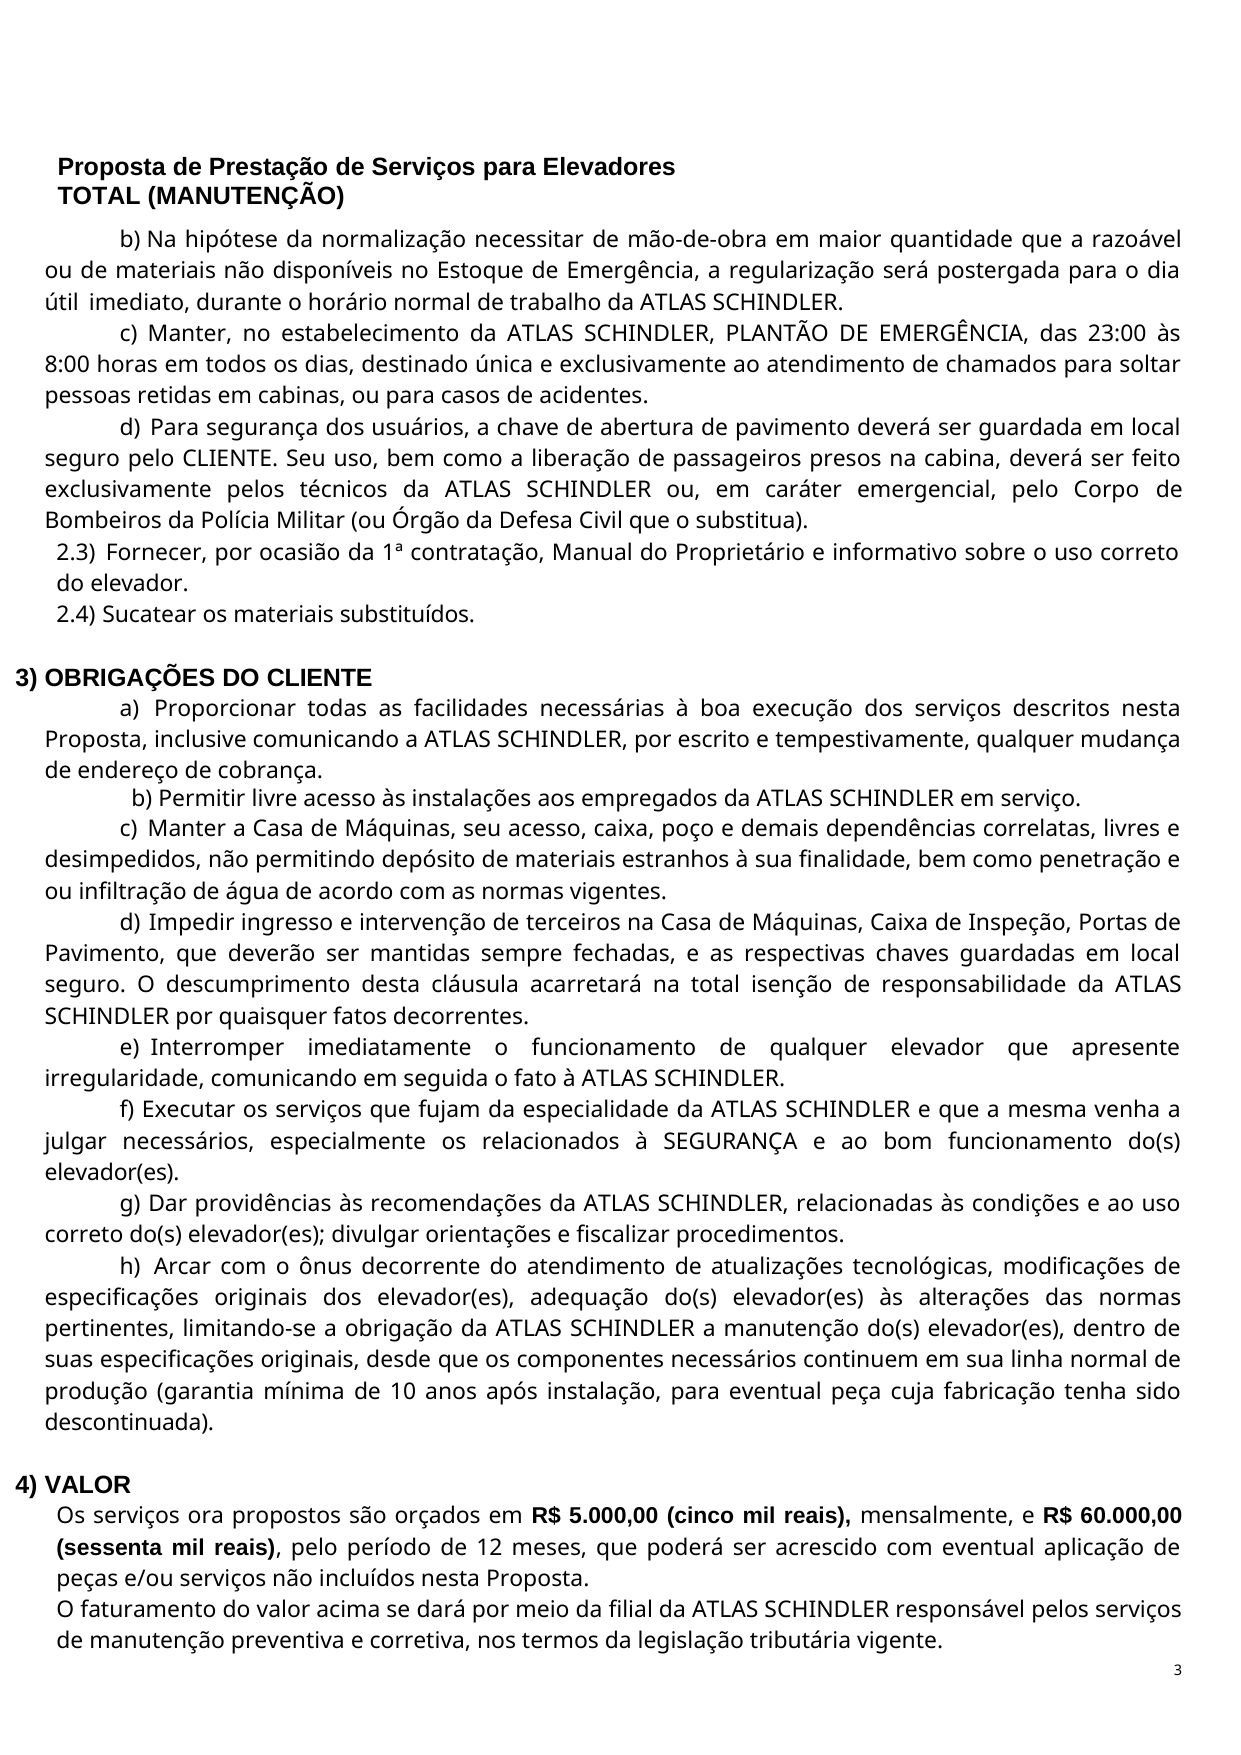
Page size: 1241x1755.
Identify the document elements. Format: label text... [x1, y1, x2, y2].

list Executar os serviços que fujam da especialidade da ATLAS SCHINDLER e que a mesma venha a julgar necessários, especialmente os relacionados à SEGURANÇA e ao bom funcionamento do(s) elevador(es). [44, 1093, 1182, 1187]
list Manter, no estabelecimento da ATLAS SCHINDLER, PLANTÃO DE EMERGÊNCIA, das 23:00 às 8:00 horas em todos os dias, destinado única e exclusivamente ao atendimento de chamados para soltar pessoas retidas em cabinas, ou para casos de acidentes. [44, 317, 1182, 411]
list Arcar com o ônus decorrente do atendimento de atualizações tecnológicas, modificações de especificações originais dos elevador(es), adequação do(s) elevador(es) às alterações das normas pertinentes, limitando-se a obrigação da ATLAS SCHINDLER a manutenção do(s) elevador(es), dentro de suas especificações originais, desde que os componentes necessários continuem em sua linha normal de produção (garantia mínima de 10 anos após instalação, para eventual peça cuja fabricação tenha sido descontinuada). [44, 1249, 1182, 1437]
list Sucatear os materiais substituídos. [56, 598, 1196, 629]
list Fornecer, por ocasião da 1ª contratação, Manual do Proprietário e informativo sobre o uso correto do elevador. [56, 536, 1181, 598]
list Na hipótese da normalização necessitar de mão-de-obra em maior quantidade que a razoável ou de materiais não disponíveis no Estoque de Emergência, a regularização será postergada para o dia útil imediato, durante o horário normal de trabalho da ATLAS SCHINDLER. [44, 223, 1182, 317]
list Proporcionar todas as facilidades necessárias à boa execução dos serviços descritos nesta Proposta, inclusive comunicando a ATLAS SCHINDLER, por escrito e tempestivamente, qualquer mudança de endereço de cobrança. [44, 692, 1182, 786]
list VALOR [15, 1471, 1196, 1499]
list Interromper imediatamente o funcionamento de qualquer elevador que apresente irregularidade, comunicando em seguida o fato à ATLAS SCHINDLER. [44, 1031, 1181, 1093]
list OBRIGAÇÕES DO CLIENTE [15, 663, 1196, 692]
list Manter a Casa de Máquinas, seu acesso, caixa, poço e demais dependências correlatas, livres e desimpedidos, não permitindo depósito de materiais estranhos à sua finalidade, bem como penetração e ou infiltração de água de acordo com as normas vigentes. [44, 812, 1182, 906]
list Permitir livre acesso às instalações aos empregados da ATLAS SCHINDLER em serviço. [131, 786, 1196, 812]
text O faturamento do valor acima se dará por meio da filial da ATLAS SCHINDLER responsável pelos serviços de manutenção preventiva e corretiva, nos termos da legislação tributária vigente. [56, 1593, 1182, 1656]
list Impedir ingresso e intervenção de terceiros na Casa de Máquinas, Caixa de Inspeção, Portas de Pavimento, que deverão ser mantidas sempre fechadas, e as respectivas chaves guardadas em local seguro. O descumprimento desta cláusula acarretará na total isenção de responsabilidade da ATLAS SCHINDLER por quaisquer fatos decorrentes. [44, 906, 1182, 1031]
text Os serviços ora propostos são orçados em R$ 5.000,00 (cinco mil reais), mensalmente, e R$ 60.000,00 (sessenta mil reais), pelo período de 12 meses, que poderá ser acrescido com eventual aplicação de peças e/ou serviços não incluídos nesta Proposta. [56, 1499, 1182, 1593]
list Para segurança dos usuários, a chave de abertura de pavimento deverá ser guardada em local seguro pelo CLIENTE. Seu uso, bem como a liberação de passageiros presos na cabina, deverá ser feito exclusivamente pelos técnicos da ATLAS SCHINDLER ou, em caráter emergencial, pelo Corpo de Bombeiros da Polícia Militar (ou Órgão da Defesa Civil que o substitua). [44, 411, 1182, 536]
list Dar providências às recomendações da ATLAS SCHINDLER, relacionadas às condições e ao uso correto do(s) elevador(es); divulgar orientações e fiscalizar procedimentos. [44, 1187, 1182, 1249]
